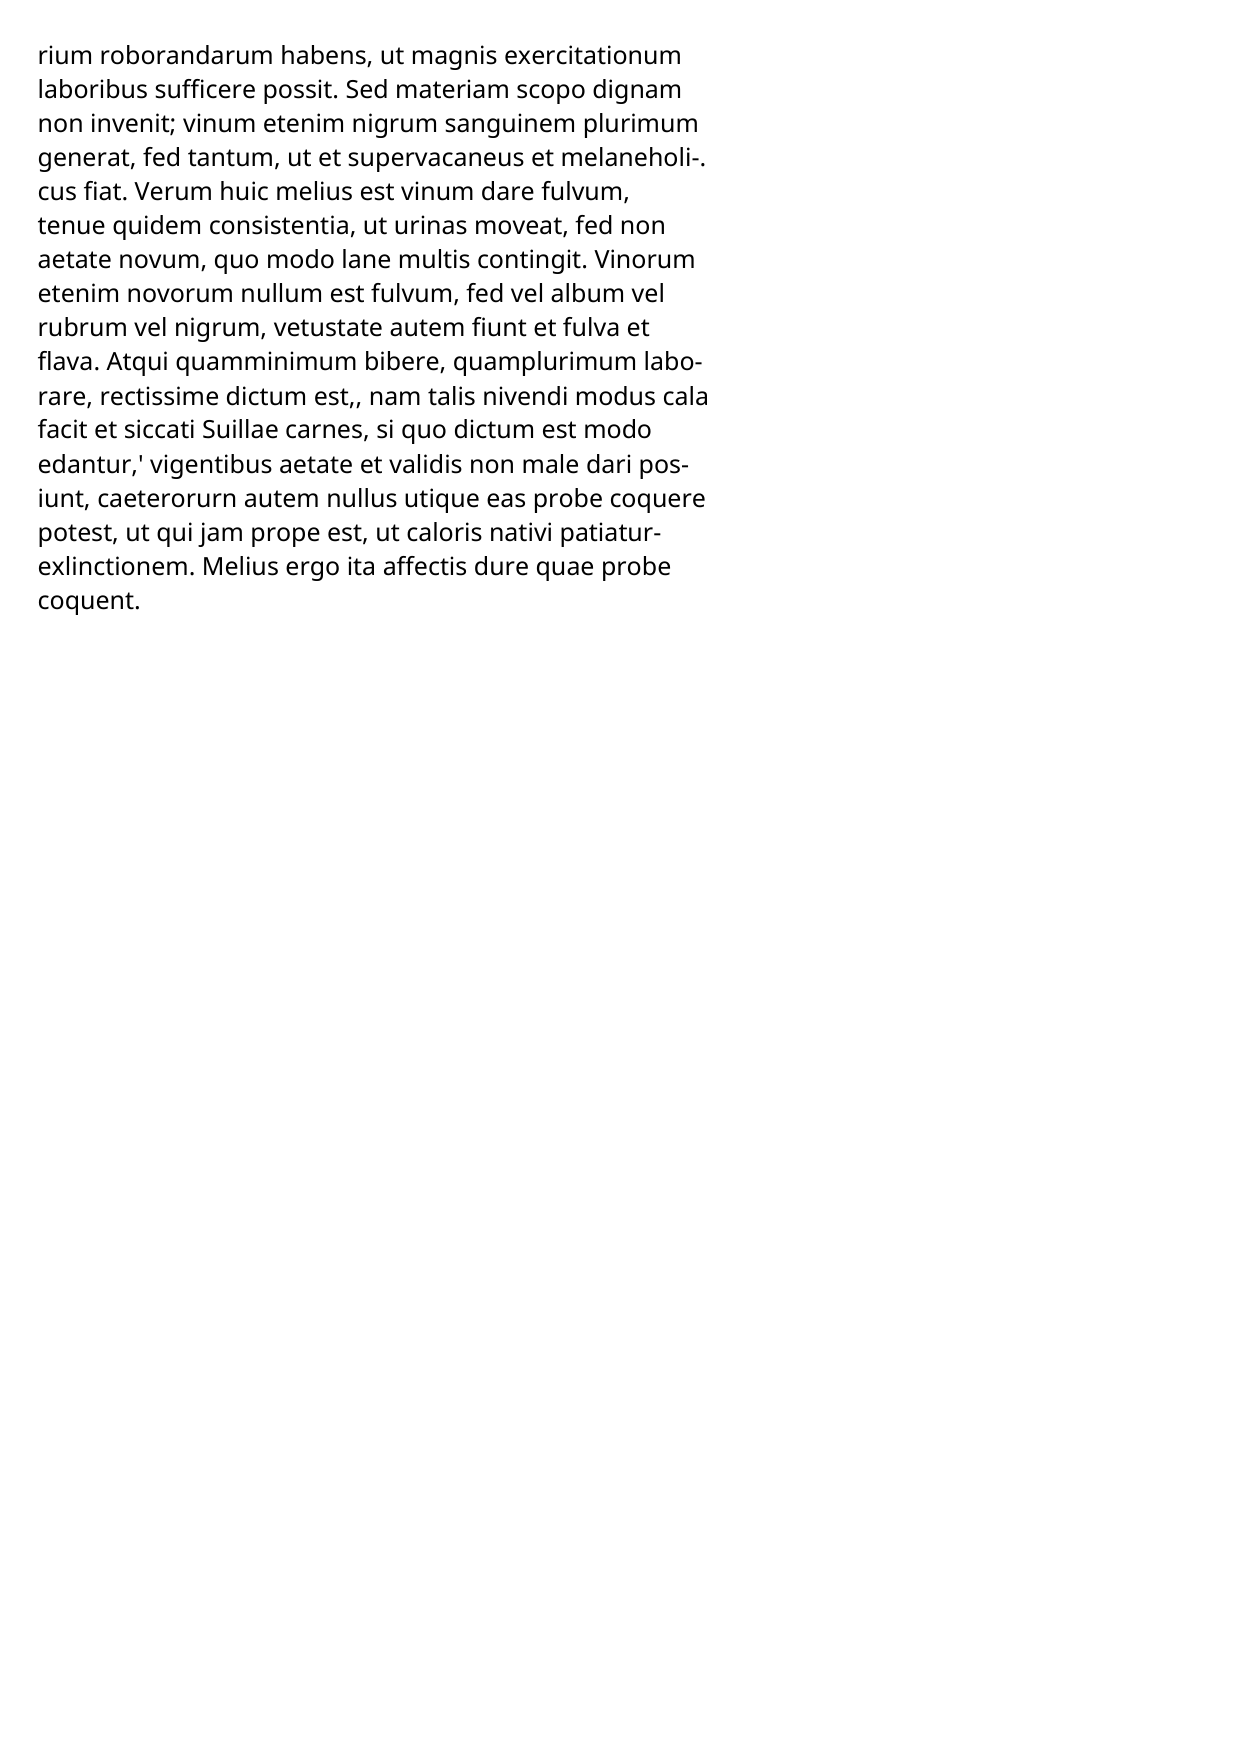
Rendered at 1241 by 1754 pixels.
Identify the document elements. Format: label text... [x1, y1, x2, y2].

text rium roborandarum habens, ut magnis exercitationum laboribus sufficere possit. Sed materiam scopo dignam non invenit; vinum etenim nigrum sanguinem plurimum generat, fed tantum, ut et supervacaneus et melaneholi-. cus fiat. Verum huic melius est vinum dare fulvum, tenue quidem consistentia, ut urinas moveat, fed non aetate novum, quo modo lane multis contingit. Vinorum etenim novorum nullum est fulvum, fed vel album vel rubrum vel nigrum, vetustate autem fiunt et fulva et flava. Atqui quamminimum bibere, quamplurimum labo- rare, rectissime dictum est,, nam talis nivendi modus cala facit et siccati Suillae carnes, si quo dictum est modo edantur,' vigentibus aetate et validis non male dari pos- iunt, caeterorurn autem nullus utique eas probe coquere potest, ut qui jam prope est, ut caloris nativi patiatur- exlinctionem. Melius ergo ita affectis dure quae probe coquent. [37, 37, 1203, 617]
